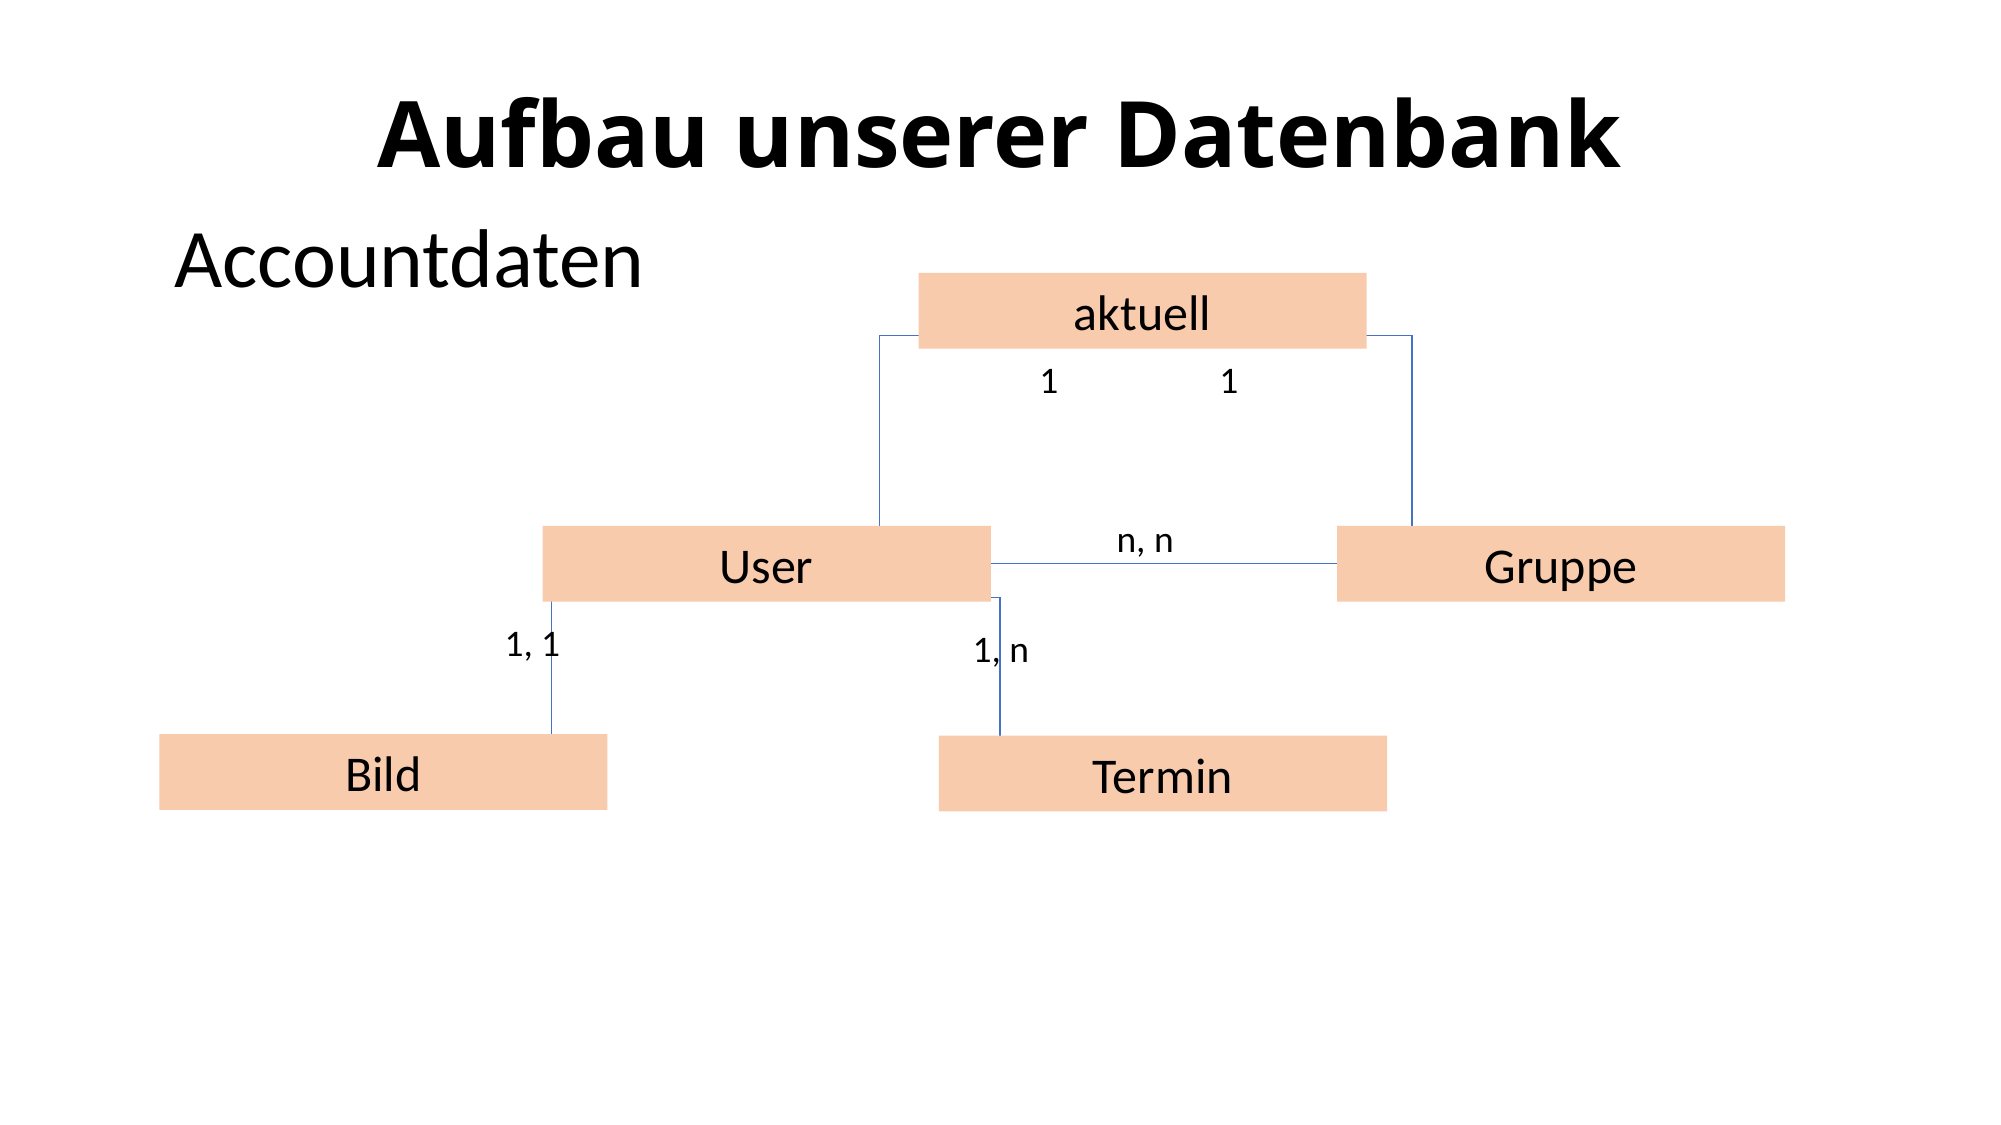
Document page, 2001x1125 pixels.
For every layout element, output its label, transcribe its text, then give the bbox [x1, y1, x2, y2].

text_box n, n [1083, 507, 1208, 569]
text_box Gruppe [1337, 525, 1786, 602]
text_box aktuell [918, 272, 1367, 349]
text_box Accountdaten [159, 196, 697, 313]
title Aufbau unserer Datenbank [137, 59, 1863, 216]
text_box Termin [938, 735, 1388, 812]
text_box 1, 1 [475, 611, 589, 672]
text_box 1 1 [1024, 348, 1261, 410]
text_box Bild [159, 734, 608, 810]
text_box User [542, 525, 991, 602]
text_box 1, n [938, 617, 1063, 678]
